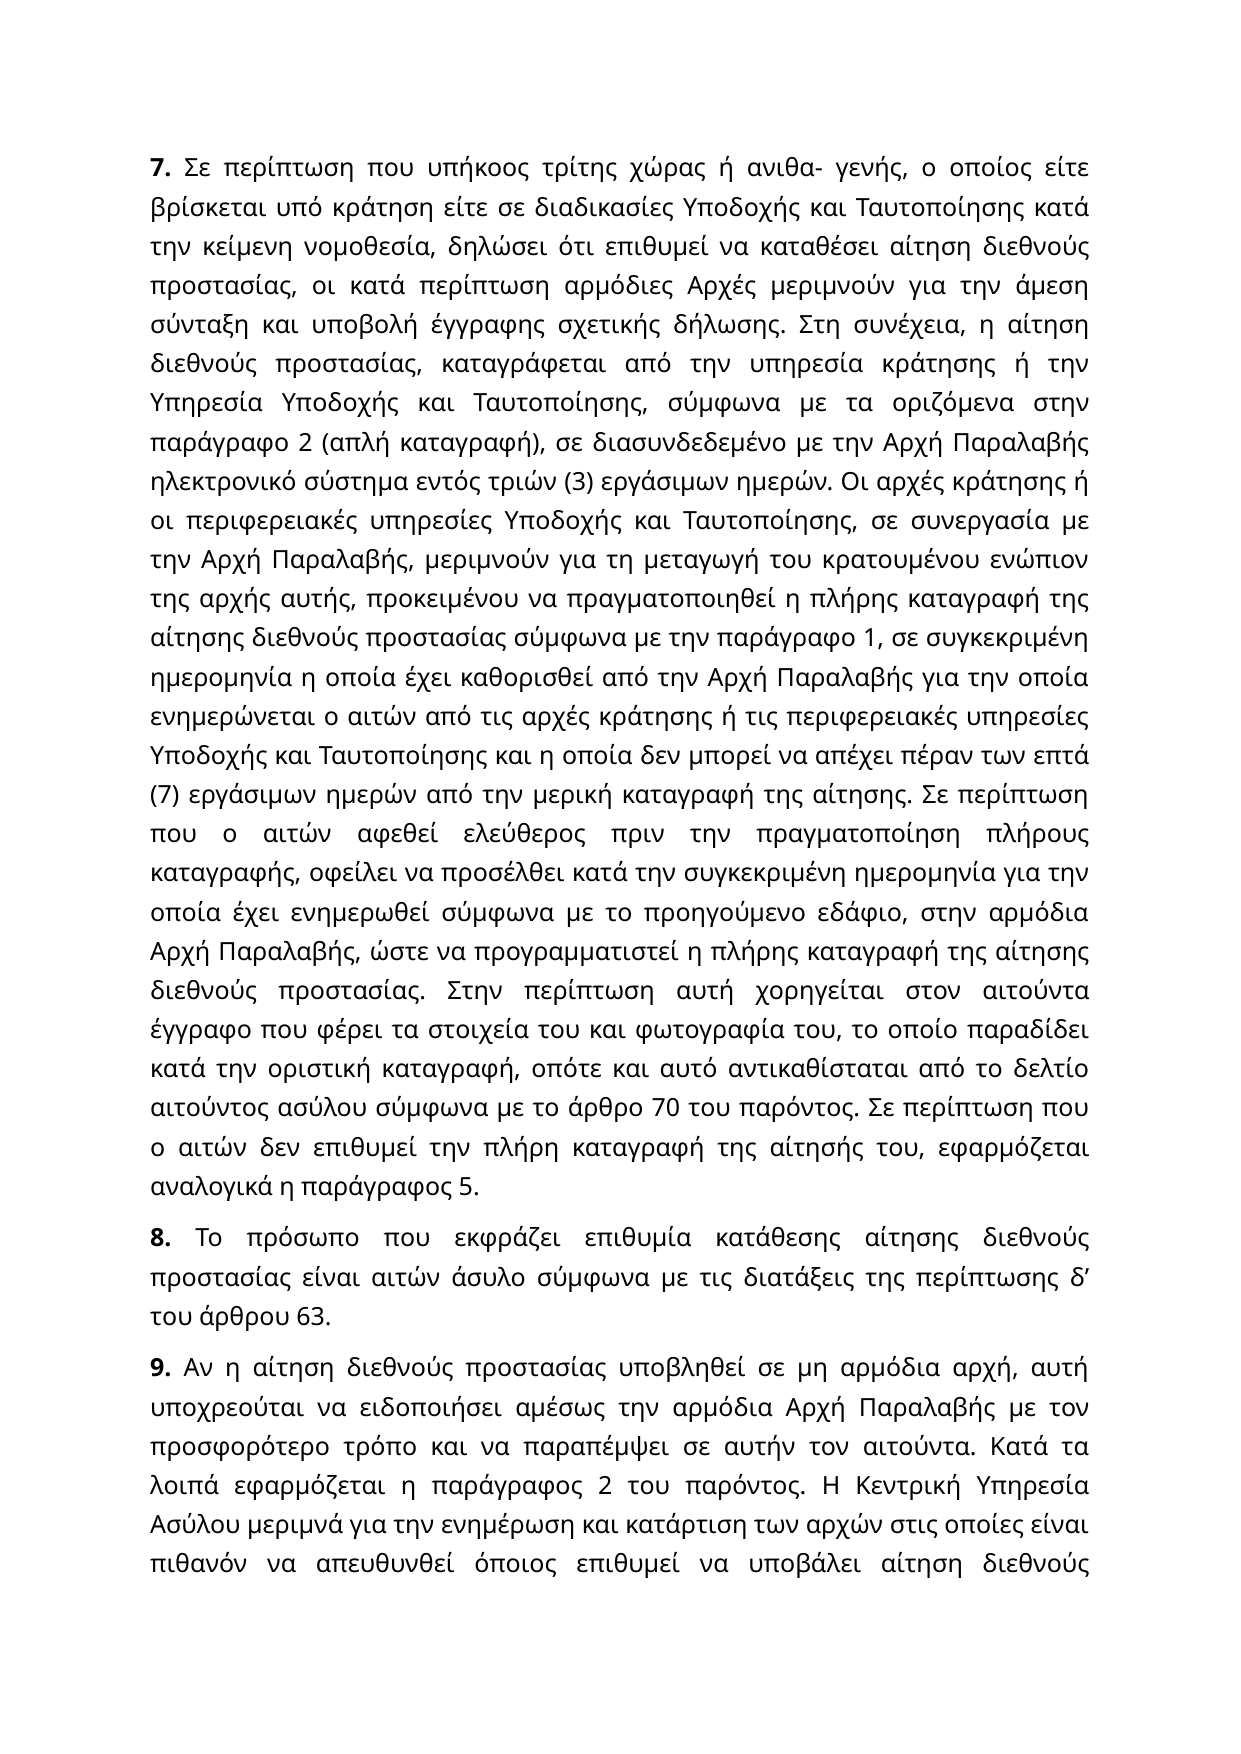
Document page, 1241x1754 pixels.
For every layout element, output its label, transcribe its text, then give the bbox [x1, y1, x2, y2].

text 8. Το πρόσωπο που εκφράζει επιθυμία κατάθεσης αίτησης διεθνούς προστασίας είναι αιτών άσυλο σύμφωνα με τις διατάξεις της περίπτωσης δ’ του άρθρου 63. [150, 1220, 1090, 1332]
text 7. Σε περίπτωση που υπήκοος τρίτης χώρας ή ανιθα- γενής, ο οποίος είτε βρίσκεται υπό κράτηση είτε σε διαδικασίες Υποδοχής και Ταυτοποίησης κατά την κείμενη νομοθεσία, δηλώσει ότι επιθυμεί να καταθέσει αίτηση διεθνούς προστασίας, οι κατά περίπτωση αρμόδιες Αρχές μεριμνούν για την άμεση σύνταξη και υποβολή έγγραφης σχετικής δήλωσης. Στη συνέχεια, η αίτηση διεθνούς προστασίας, καταγράφεται από την υπηρεσία κράτησης ή την Υπηρεσία Υποδοχής και Ταυτοποίησης, σύμφωνα με τα οριζόμενα στην παράγραφο 2 (απλή καταγραφή), σε διασυνδεδεμένο με την Αρχή Παραλαβής ηλεκτρονικό σύστημα εντός τριών (3) εργάσιμων ημερών. Οι αρχές κράτησης ή οι περιφερειακές υπηρεσίες Υποδοχής και Ταυτοποίησης, σε συνεργασία με την Αρχή Παραλαβής, μεριμνούν για τη μεταγωγή του κρατουμένου ενώπιον της αρχής αυτής, προκειμένου να πραγματοποιηθεί η πλήρης καταγραφή της αίτησης διεθνούς προστασίας σύμφωνα με την παράγραφο 1, σε συγκεκριμένη ημερομηνία η οποία έχει καθορισθεί από την Αρχή Παραλαβής για την οποία ενημερώνεται ο αιτών από τις αρχές κράτησης ή τις περιφερειακές υπηρεσίες Υποδοχής και Ταυτοποίησης και η οποία δεν μπορεί να απέχει πέραν των επτά (7) εργάσιμων ημερών από την μερική καταγραφή της αίτησης. Σε περίπτωση που ο αιτών αφεθεί ελεύθερος πριν την πραγματοποίηση πλήρους καταγραφής, οφείλει να προσέλθει κατά την συγκεκριμένη ημερομηνία για την οποία έχει ενημερωθεί σύμφωνα με το προηγούμενο εδάφιο, στην αρμόδια Αρχή Παραλαβής, ώστε να προγραμματιστεί η πλήρης καταγραφή της αίτησης διεθνούς προστασίας. Στην περίπτωση αυτή χορηγείται στον αιτούντα έγγραφο που φέρει τα στοιχεία του και φωτογραφία του, το οποίο παραδίδει κατά την οριστική καταγραφή, οπότε και αυτό αντικαθίσταται από το δελτίο αιτούντος ασύλου σύμφωνα με το άρθρο 70 του παρόντος. Σε περίπτωση που ο αιτών δεν επιθυμεί την πλήρη καταγραφή της αίτησής του, εφαρμόζεται αναλογικά η παράγραφος 5. [150, 150, 1090, 1202]
text 9. Αν η αίτηση διεθνούς προστασίας υποβληθεί σε μη αρμόδια αρχή, αυτή υποχρεούται να ειδοποιήσει αμέσως την αρμόδια Αρχή Παραλαβής με τον προσφορότερο τρόπο και να παραπέμψει σε αυτήν τον αιτούντα. Κατά τα λοιπά εφαρμόζεται η παράγραφος 2 του παρόντος. Η Κεντρική Υπηρεσία Ασύλου μεριμνά για την ενημέρωση και κατάρτιση των αρχών στις οποίες είναι πιθανόν να απευθυνθεί όποιος επιθυμεί να υποβάλει αίτηση διεθνούς [150, 1350, 1090, 1580]
